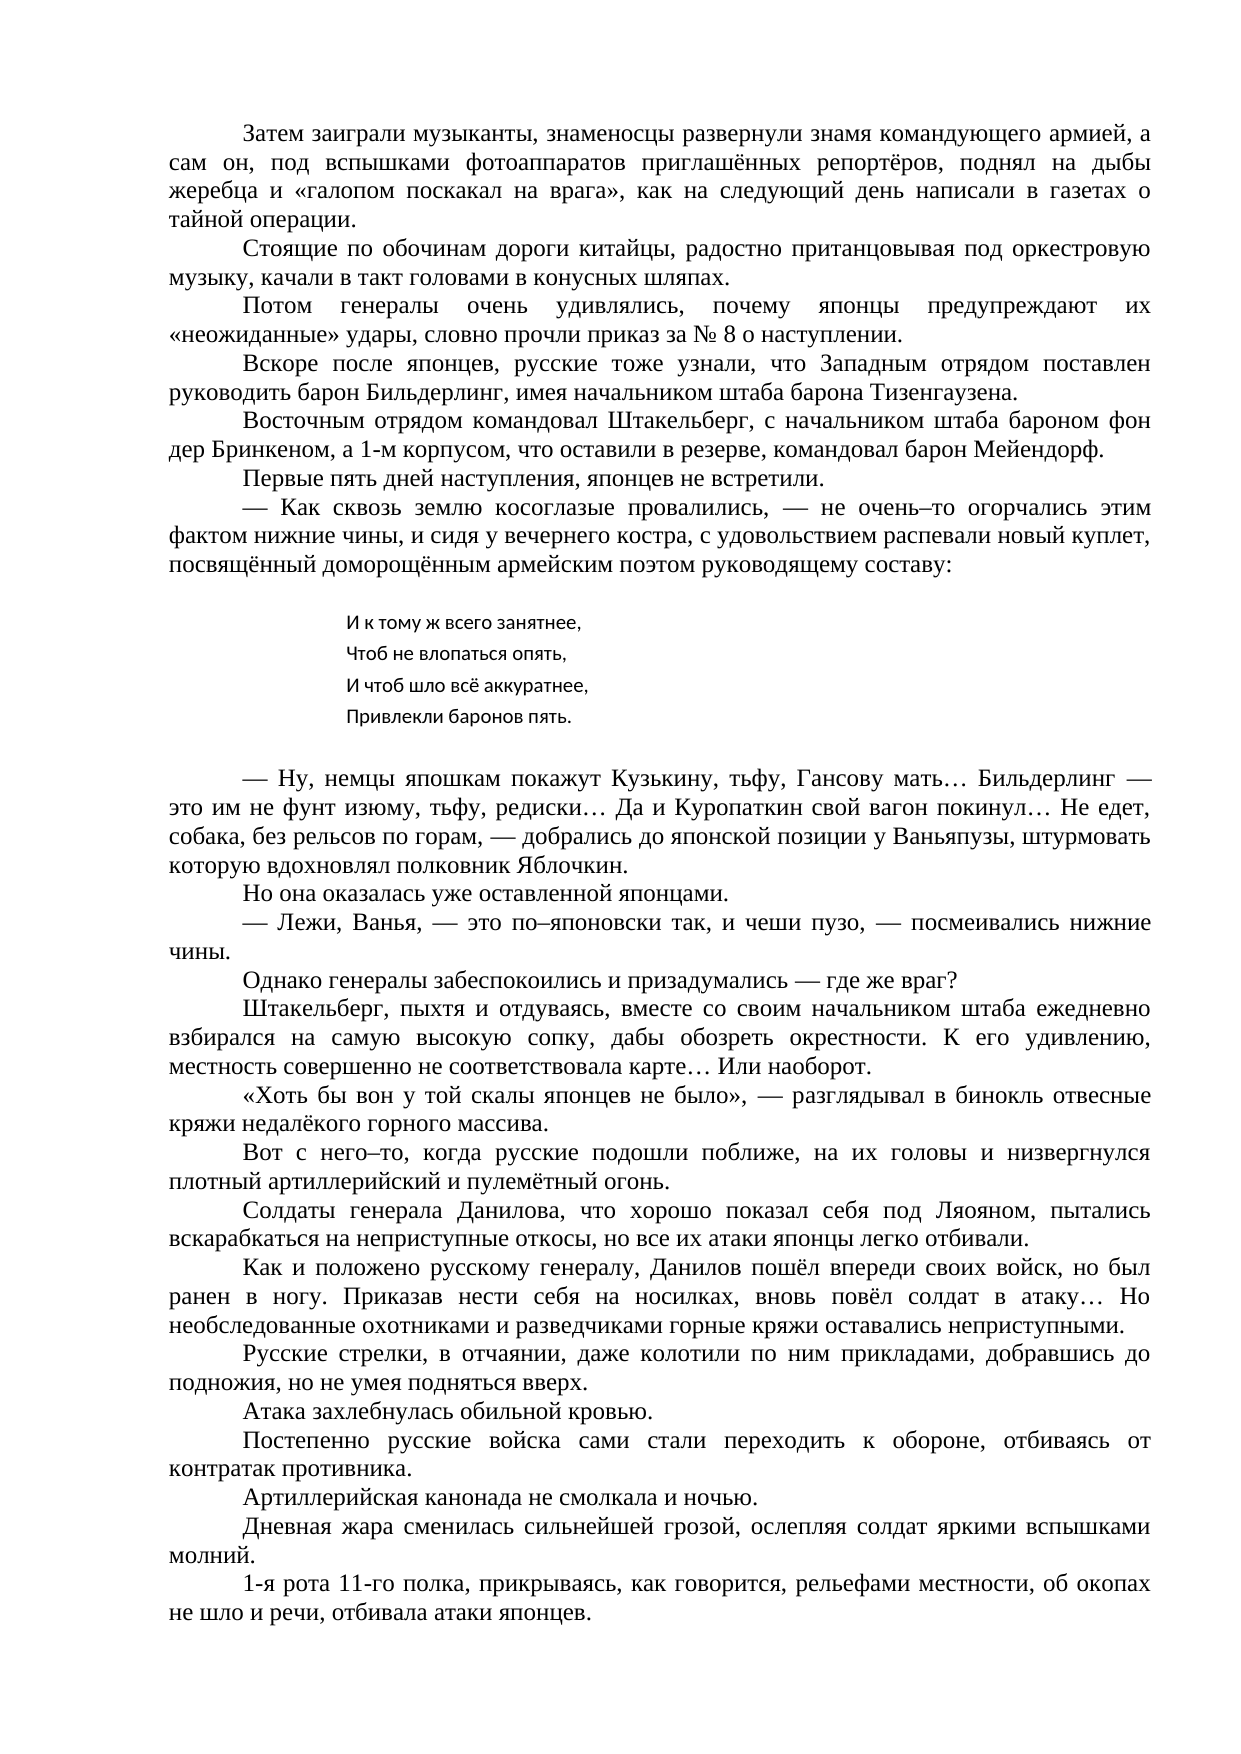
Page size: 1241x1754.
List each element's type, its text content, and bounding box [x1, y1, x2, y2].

text Чтоб не влопаться опять, [346, 641, 974, 666]
text Восточным отрядом командовал Штакельберг, с начальником штаба бароном фон дер Бринкеном, а 1‑м корпусом, что оставили в резерве, командовал барон Мейендорф. [169, 406, 1152, 463]
text Артиллерийская канонада не смолкала и ночью. [169, 1482, 1152, 1511]
text Атака захлебнулась обильной кровью. [169, 1396, 1152, 1425]
text Привлекли баронов пять. [346, 703, 974, 729]
text «Хоть бы вон у той скалы японцев не было», — разглядывал в бинокль отвесные кряжи недалёкого горного массива. [169, 1080, 1152, 1137]
text Вот с него–то, когда русские подошли поближе, на их головы и низвергнулся плотный артиллерийский и пулемётный огонь. [169, 1137, 1152, 1195]
text Вскоре после японцев, русские тоже узнали, что Западным отрядом поставлен руководить барон Бильдерлинг, имея начальником штаба барона Тизенгаузена. [169, 348, 1152, 406]
text Солдаты генерала Данилова, что хорошо показал себя под Ляояном, пытались вскарабкаться на неприступные откосы, но все их атаки японцы легко отбивали. [169, 1195, 1152, 1252]
text Штакельберг, пыхтя и отдуваясь, вместе со своим начальником штаба ежедневно взбирался на самую высокую сопку, дабы обозреть окрестности. К его удивлению, местность совершенно не соответствовала карте… Или наоборот. [169, 993, 1152, 1080]
text И чтоб шло всё аккуратнее, [346, 672, 974, 697]
text И к тому ж всего занятнее, [346, 609, 974, 635]
text — Лежи, Ванья, — это по–японовски так, и чеши пузо, — посмеивались нижние чины. [169, 907, 1152, 965]
text Но она оказалась уже оставленной японцами. [169, 878, 1152, 907]
text Потом генералы очень удивлялись, почему японцы предупреждают их «неожиданные» удары, словно прочли приказ за № 8 о наступлении. [169, 291, 1152, 348]
text Однако генералы забеспокоились и призадумались — где же враг? [169, 965, 1152, 993]
text Постепенно русские войска сами стали переходить к обороне, отбиваясь от контратак противника. [169, 1425, 1152, 1482]
text — Как сквозь землю косоглазые провалились, — не очень–то огорчались этим фактом нижние чины, и сидя у вечернего костра, с удовольствием распевали новый куплет, посвящённый доморощённым армейским поэтом руководящему составу: [169, 492, 1152, 578]
text Дневная жара сменилась сильнейшей грозой, ослепляя солдат яркими вспышками молний. [169, 1511, 1152, 1568]
text — Ну, немцы япошкам покажут Кузькину, тьфу, Гансову мать… Бильдерлинг — это им не фунт изюму, тьфу, редиски… Да и Куропаткин свой вагон покинул… Не едет, собака, без рельсов по горам, — добрались до японской позиции у Ваньяпузы, штурмовать которую вдохновлял полковник Яблочкин. [169, 763, 1152, 878]
text Затем заиграли музыканты, знаменосцы развернули знамя командующего армией, а сам он, под вспышками фотоаппаратов приглашённых репортёров, поднял на дыбы жеребца и «галопом поскакал на врага», как на следующий день написали в газетах о тайной операции. [169, 118, 1152, 233]
text Первые пять дней наступления, японцев не встретили. [169, 463, 1152, 492]
text Русские стрелки, в отчаянии, даже колотили по ним прикладами, добравшись до подножия, но не умея подняться вверх. [169, 1338, 1152, 1396]
text Как и положено русскому генералу, Данилов пошёл впереди своих войск, но был ранен в ногу. Приказав нести себя на носилках, вновь повёл солдат в атаку… Но необследованные охотниками и разведчиками горные кряжи оставались неприступными. [169, 1252, 1152, 1338]
text Стоящие по обочинам дороги китайцы, радостно пританцовывая под оркестровую музыку, качали в такт головами в конусных шляпах. [169, 233, 1152, 291]
text 1‑я рота 11‑го полка, прикрываясь, как говорится, рельефами местности, об окопах не шло и речи, отбивала атаки японцев. [169, 1568, 1152, 1626]
